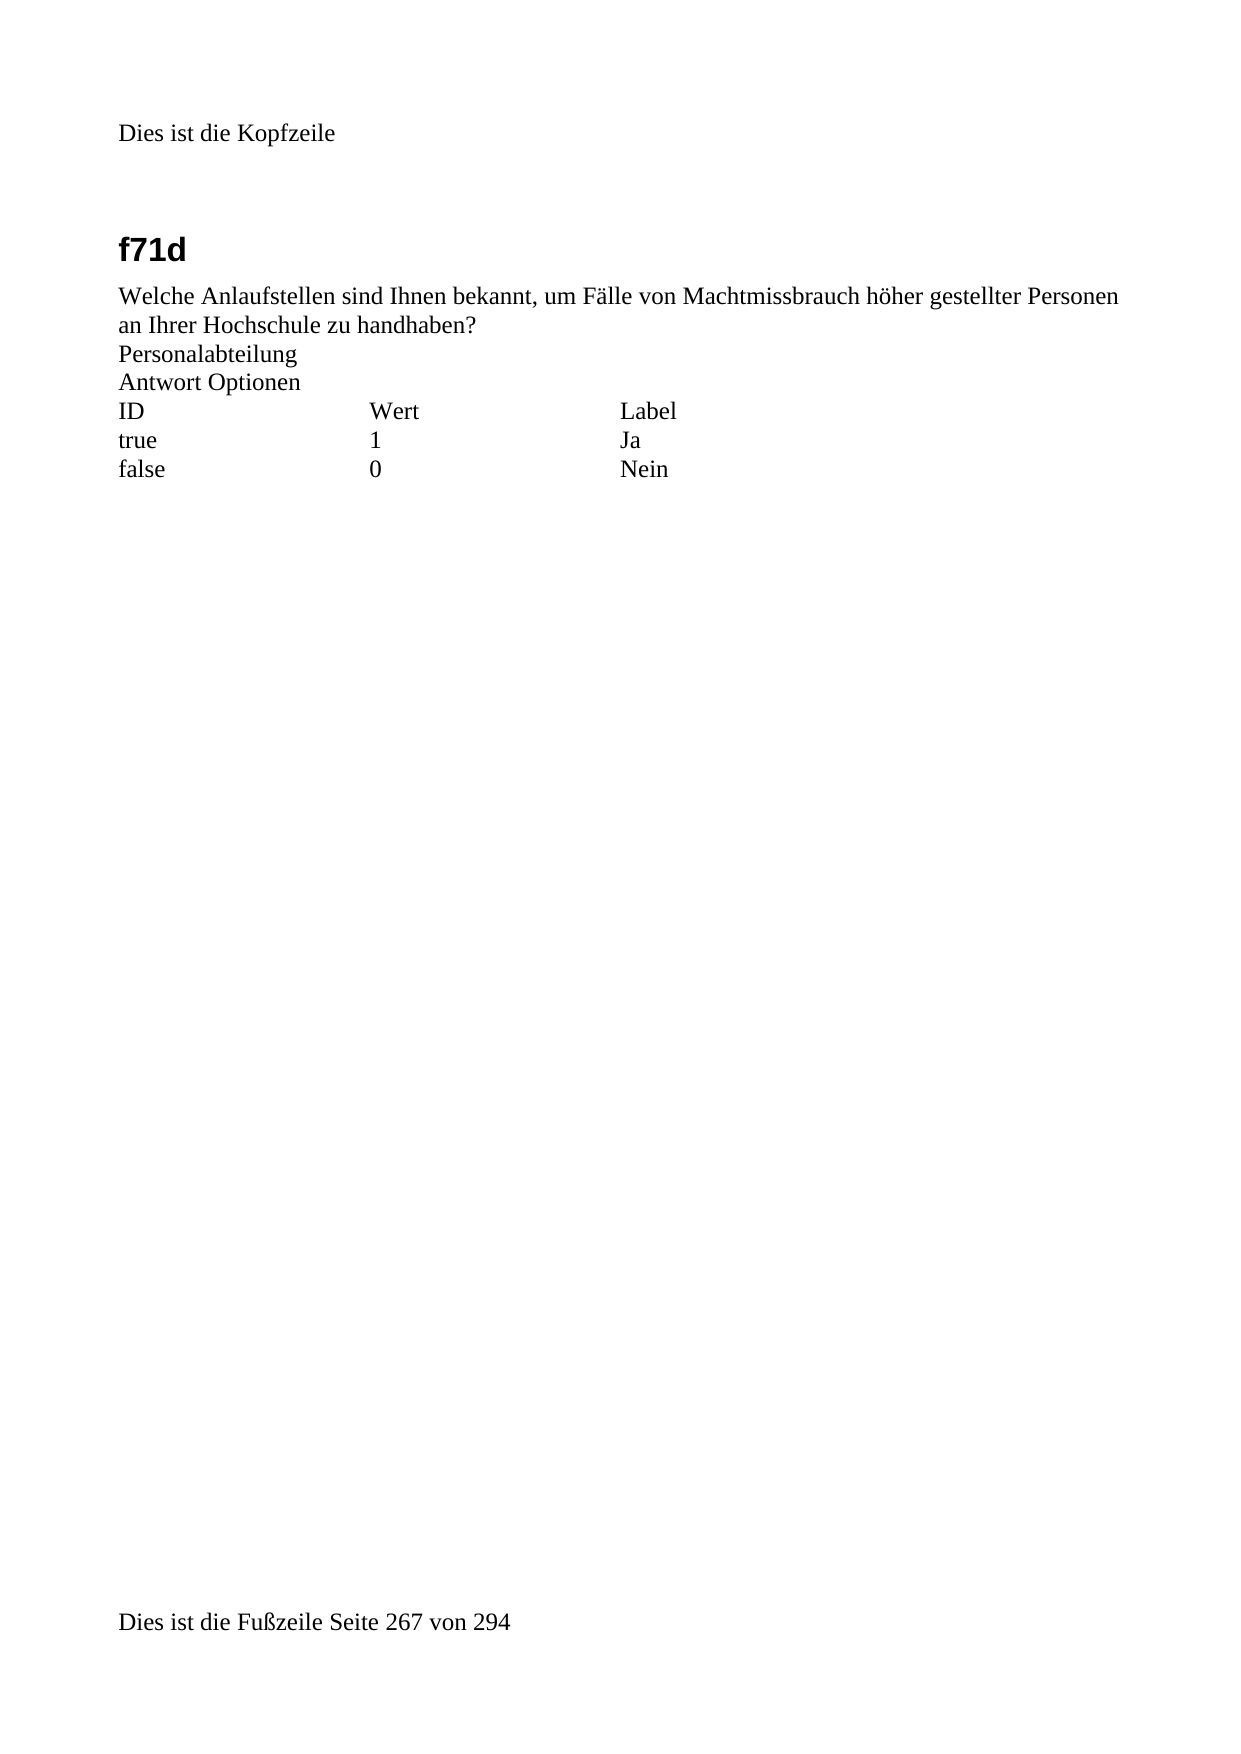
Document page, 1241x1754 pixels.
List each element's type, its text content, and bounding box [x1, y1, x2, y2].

text Antwort Optionen [118, 367, 1122, 396]
table_cell Nein [620, 454, 871, 482]
table_header Wert [369, 396, 620, 425]
table_header ID [118, 396, 369, 425]
table_cell 0 [369, 454, 620, 482]
table_header Label [620, 396, 871, 425]
table_cell false [118, 454, 369, 482]
table_cell true [118, 425, 369, 454]
text Welche Anlaufstellen sind Ihnen bekannt, um Fälle von Machtmissbrauch höher gestellter Personen an Ihrer Hochschule zu handhaben? [118, 281, 1122, 339]
subtitle f71d [118, 230, 1122, 269]
table_cell Ja [620, 425, 871, 454]
text Personalabteilung [118, 339, 1122, 367]
table_cell 1 [369, 425, 620, 454]
